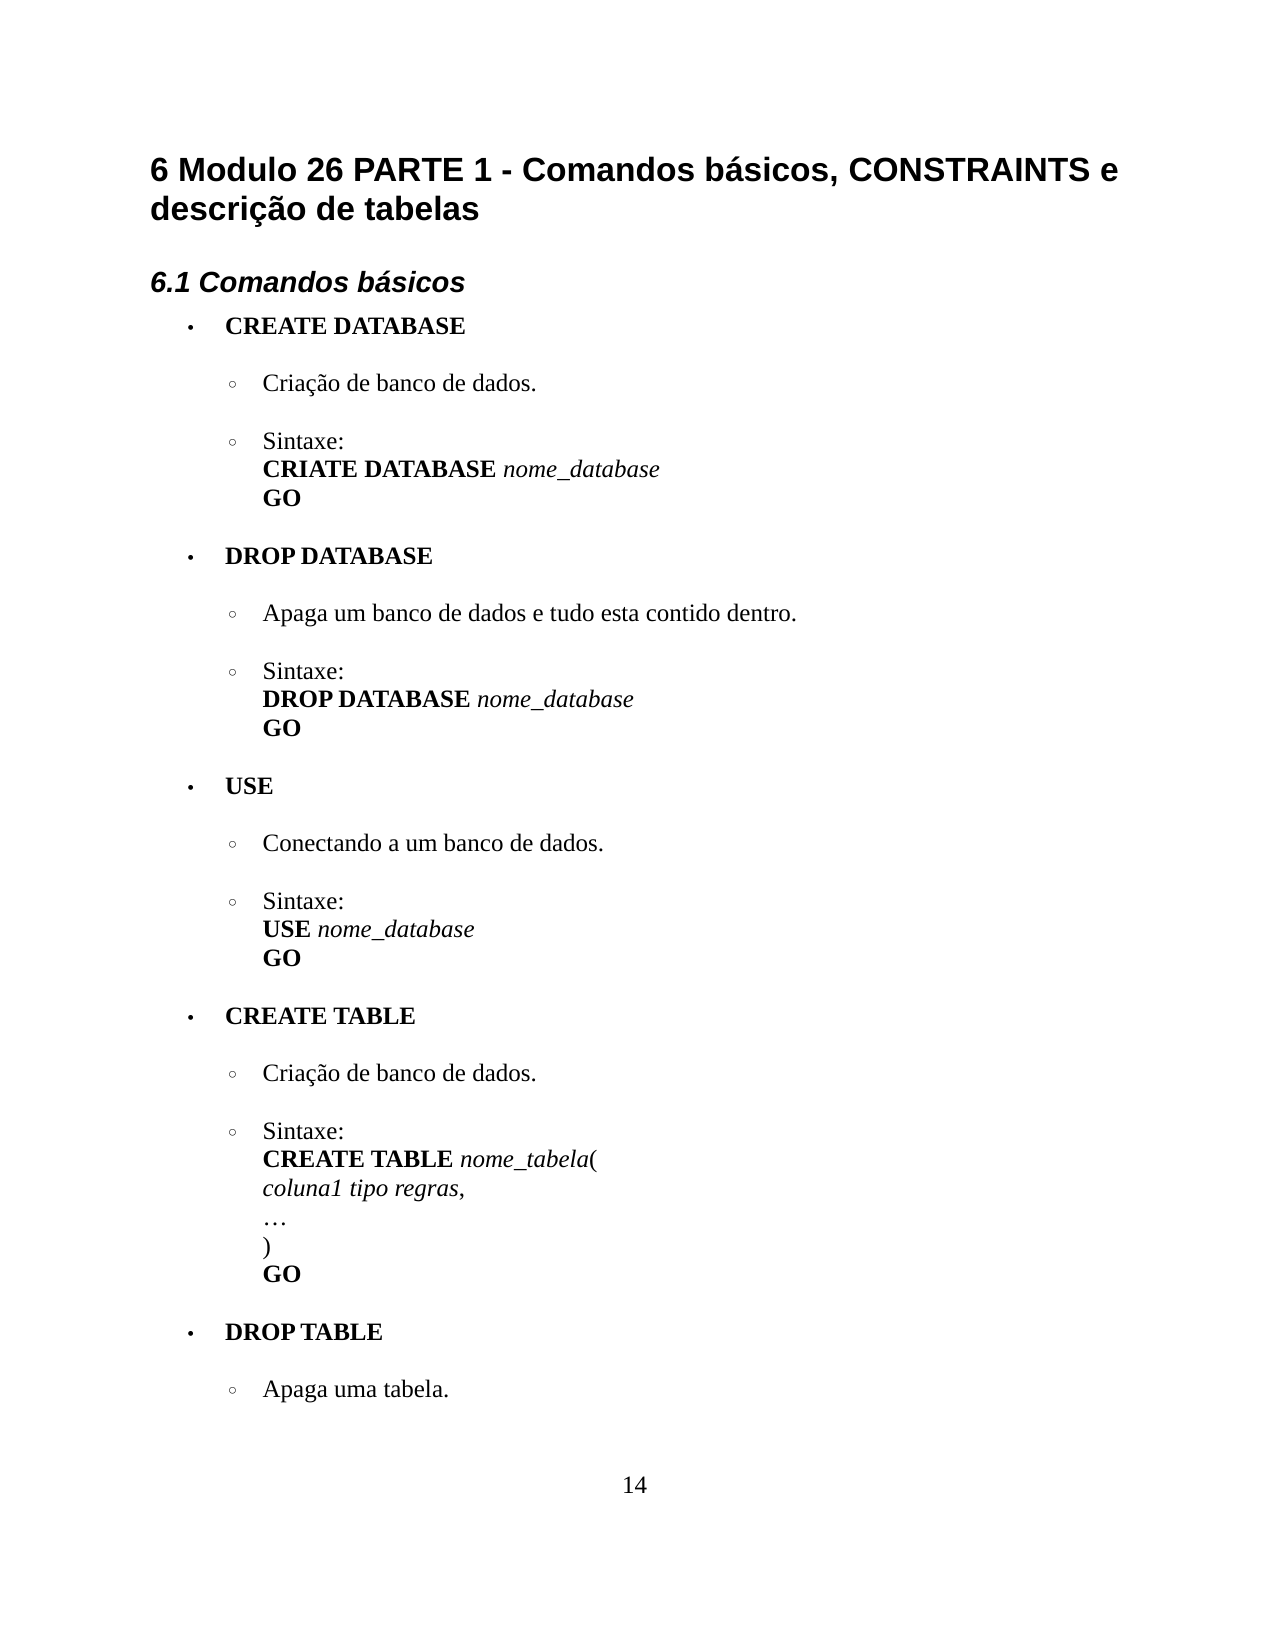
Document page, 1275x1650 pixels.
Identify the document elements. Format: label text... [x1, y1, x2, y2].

subtitle 6 Modulo 26 PARTE 1 - Comandos básicos, CONSTRAINTS e descrição de tabelas [150, 150, 1125, 227]
list Sintaxe: DROP DATABASE nome_database GO [225, 656, 1125, 771]
list Apaga um banco de dados e tudo esta contido dentro. [225, 598, 1125, 656]
list Sintaxe: CRIATE DATABASE nome_database GO [225, 426, 1125, 541]
list CREATE TABLE [187, 1001, 1125, 1058]
list DROP DATABASE [187, 541, 1125, 598]
list Criação de banco de dados. [225, 368, 1125, 426]
list CREATE DATABASE [187, 311, 1125, 368]
subtitle 6.1 Comandos básicos [150, 265, 1125, 298]
list Apaga uma tabela. [225, 1374, 1125, 1432]
list Criação de banco de dados. [225, 1058, 1125, 1116]
list USE [187, 771, 1125, 828]
list DROP TABLE [187, 1317, 1125, 1374]
list Sintaxe: CREATE TABLE nome_tabela( coluna1 tipo regras, … ) GO [225, 1116, 1125, 1317]
list Sintaxe: USE nome_database GO [225, 886, 1125, 1001]
list Conectando a um banco de dados. [225, 828, 1125, 886]
